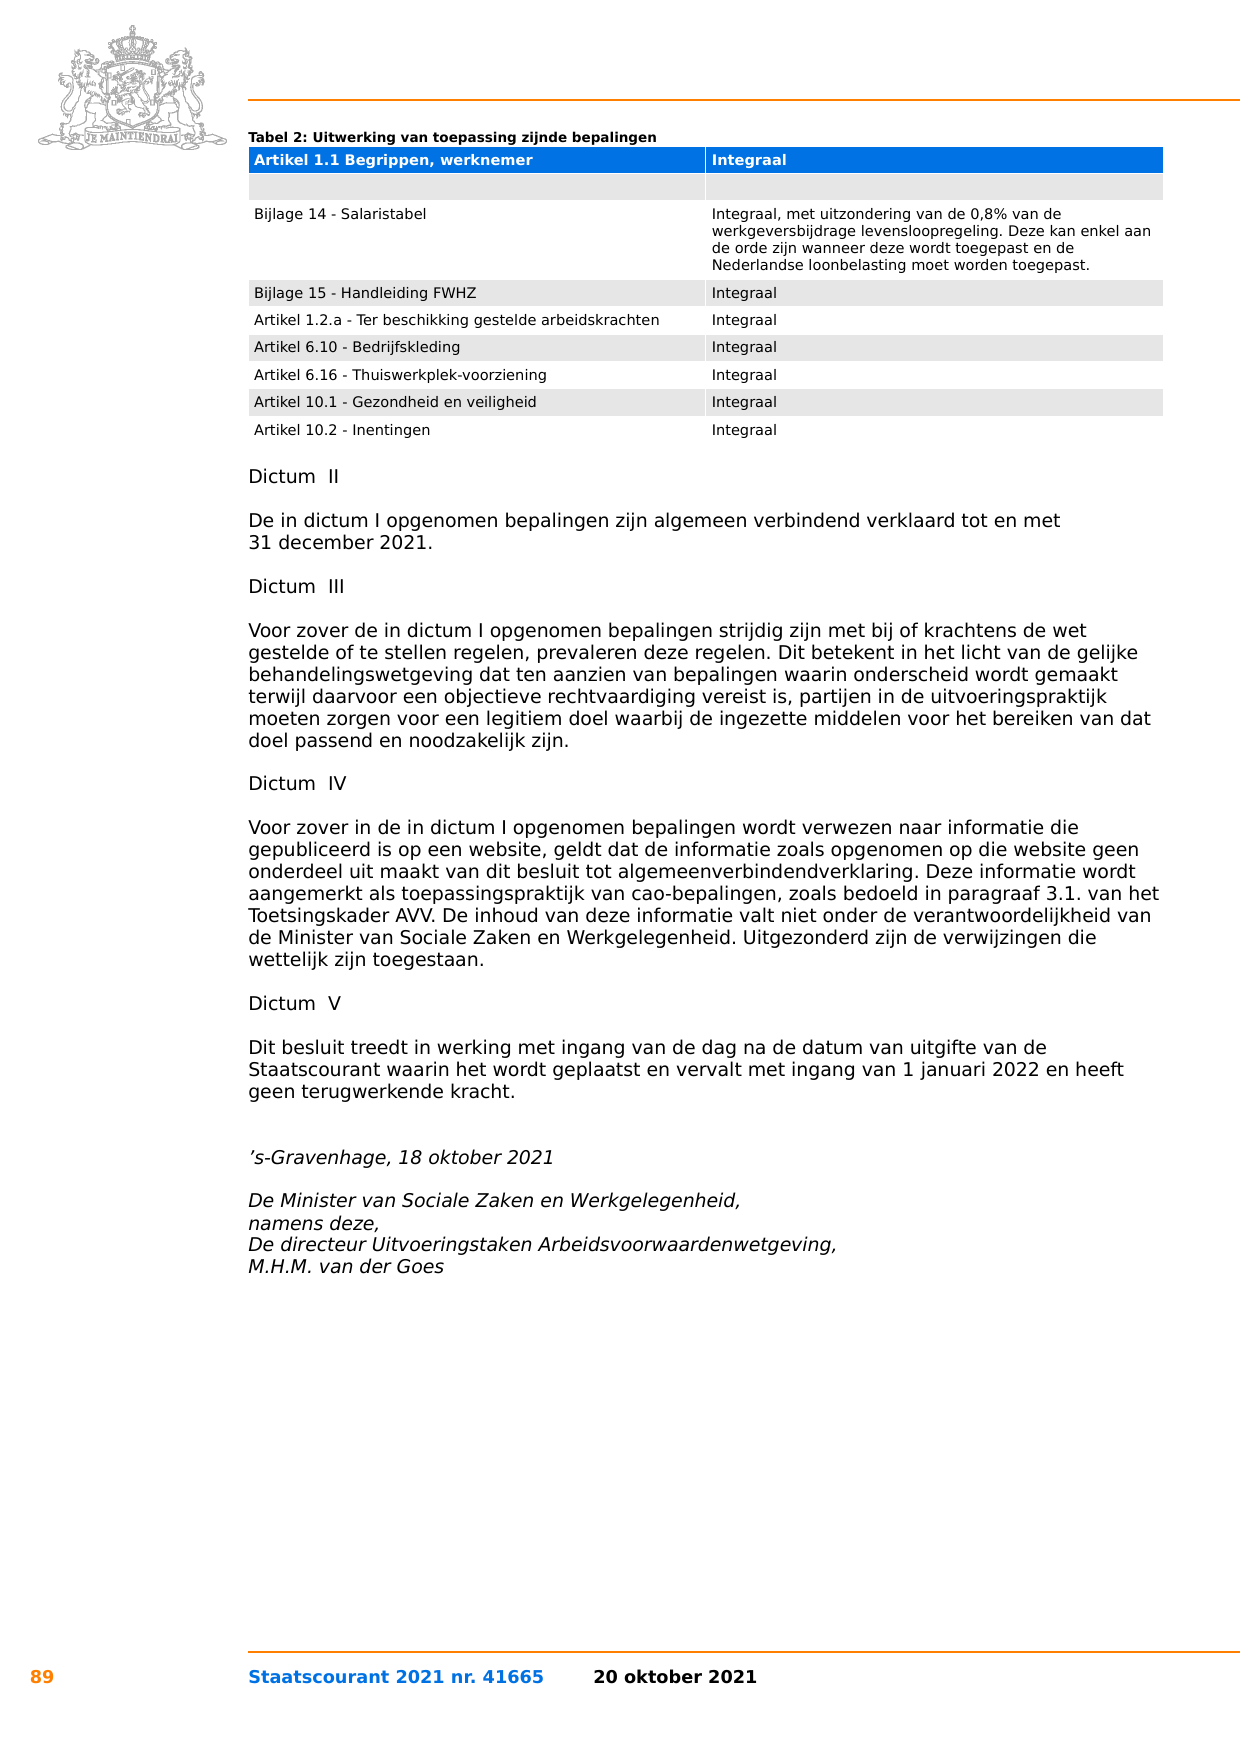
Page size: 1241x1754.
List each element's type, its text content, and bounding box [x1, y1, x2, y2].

text De in dictum I opgenomen bepalingen zijn algemeen verbindend verklaard tot en met 31 december 2021. [248, 510, 1163, 554]
table_cell Artikel 1.2.a - Ter beschikking gestelde arbeidskrachten [249, 307, 705, 333]
table_cell Integraal [706, 335, 1163, 361]
table_cell Integraal [706, 389, 1163, 416]
table_cell Artikel 10.1 - Gezondheid en veiligheid [249, 389, 705, 416]
table_cell Bijlage 14 - Salaristabel [249, 201, 705, 279]
table_cell Bijlage 15 - Handleiding FWHZ [249, 280, 705, 306]
table_cell Artikel 6.10 - Bedrijfskleding [249, 335, 705, 361]
table_cell Integraal [706, 147, 1163, 173]
text Dictum IV [248, 773, 1163, 795]
text Dictum II [248, 466, 1163, 488]
table_cell Integraal [706, 417, 1163, 443]
table_cell Artikel 1.1 Begrippen, werknemer [249, 147, 705, 173]
table_cell Artikel 10.2 - Inentingen [249, 417, 705, 443]
text Voor zover de in dictum I opgenomen bepalingen strijdig zijn met bij of krachtens de wet gestelde of te stellen regelen, prevaleren deze regelen. Dit betekent in het licht van de gelijke behandelingswetgeving dat ten aanzien van bepalingen waarin onderscheid wordt gemaakt terwijl daarvoor een objectieve rechtvaardiging vereist is, partijen in de uitvoeringspraktijk moeten zorgen voor een legitiem doel waarbij de ingezette middelen voor het bereiken van dat doel passend en noodzakelijk zijn. [248, 619, 1163, 751]
table_cell [706, 174, 1163, 200]
text De Minister van Sociale Zaken en Werkgelegenheid, namens deze, De directeur Uitvoeringstaken Arbeidsvoorwaardenwetgeving, M.H.M. van der Goes [248, 1190, 1163, 1278]
table_cell Integraal [706, 307, 1163, 333]
table_cell [249, 174, 705, 200]
table_cell Integraal [706, 280, 1163, 306]
text Dictum III [248, 576, 1163, 598]
table_cell Integraal [706, 362, 1163, 388]
table_cell Artikel 6.16 - Thuiswerkplek-voorziening [249, 362, 705, 388]
table_header Tabel 2: Uitwerking van toepassing zijnde bepalingen [248, 130, 1163, 146]
picture [38, 25, 227, 150]
text Dit besluit treedt in werking met ingang van de dag na de datum van uitgifte van de Staatscourant waarin het wordt geplaatst en vervalt met ingang van 1 januari 2022 en heeft geen terugwerkende kracht. [248, 1037, 1163, 1103]
text ’s-Gravenhage, 18 oktober 2021 [248, 1147, 1163, 1168]
table_cell Integraal, met uitzondering van de 0,8% van de werkgeversbijdrage levensloopregeling. Deze kan enkel aan de orde zijn wanneer deze wordt toegepast en de Nederlandse loonbelasting moet worden toegepast. [706, 201, 1163, 279]
text Dictum V [248, 993, 1163, 1015]
text Voor zover in de in dictum I opgenomen bepalingen wordt verwezen naar informatie die gepubliceerd is op een website, geldt dat de informatie zoals opgenomen op die website geen onderdeel uit maakt van dit besluit tot algemeenverbindendverklaring. Deze informatie wordt aangemerkt als toepassingspraktijk van cao-bepalingen, zoals bedoeld in paragraaf 3.1. van het Toetsingskader AVV. De inhoud van deze informatie valt niet onder de verantwoordelijkheid van de Minister van Sociale Zaken en Werkgelegenheid. Uitgezonderd zijn de verwijzingen die wettelijk zijn toegestaan. [248, 817, 1163, 971]
